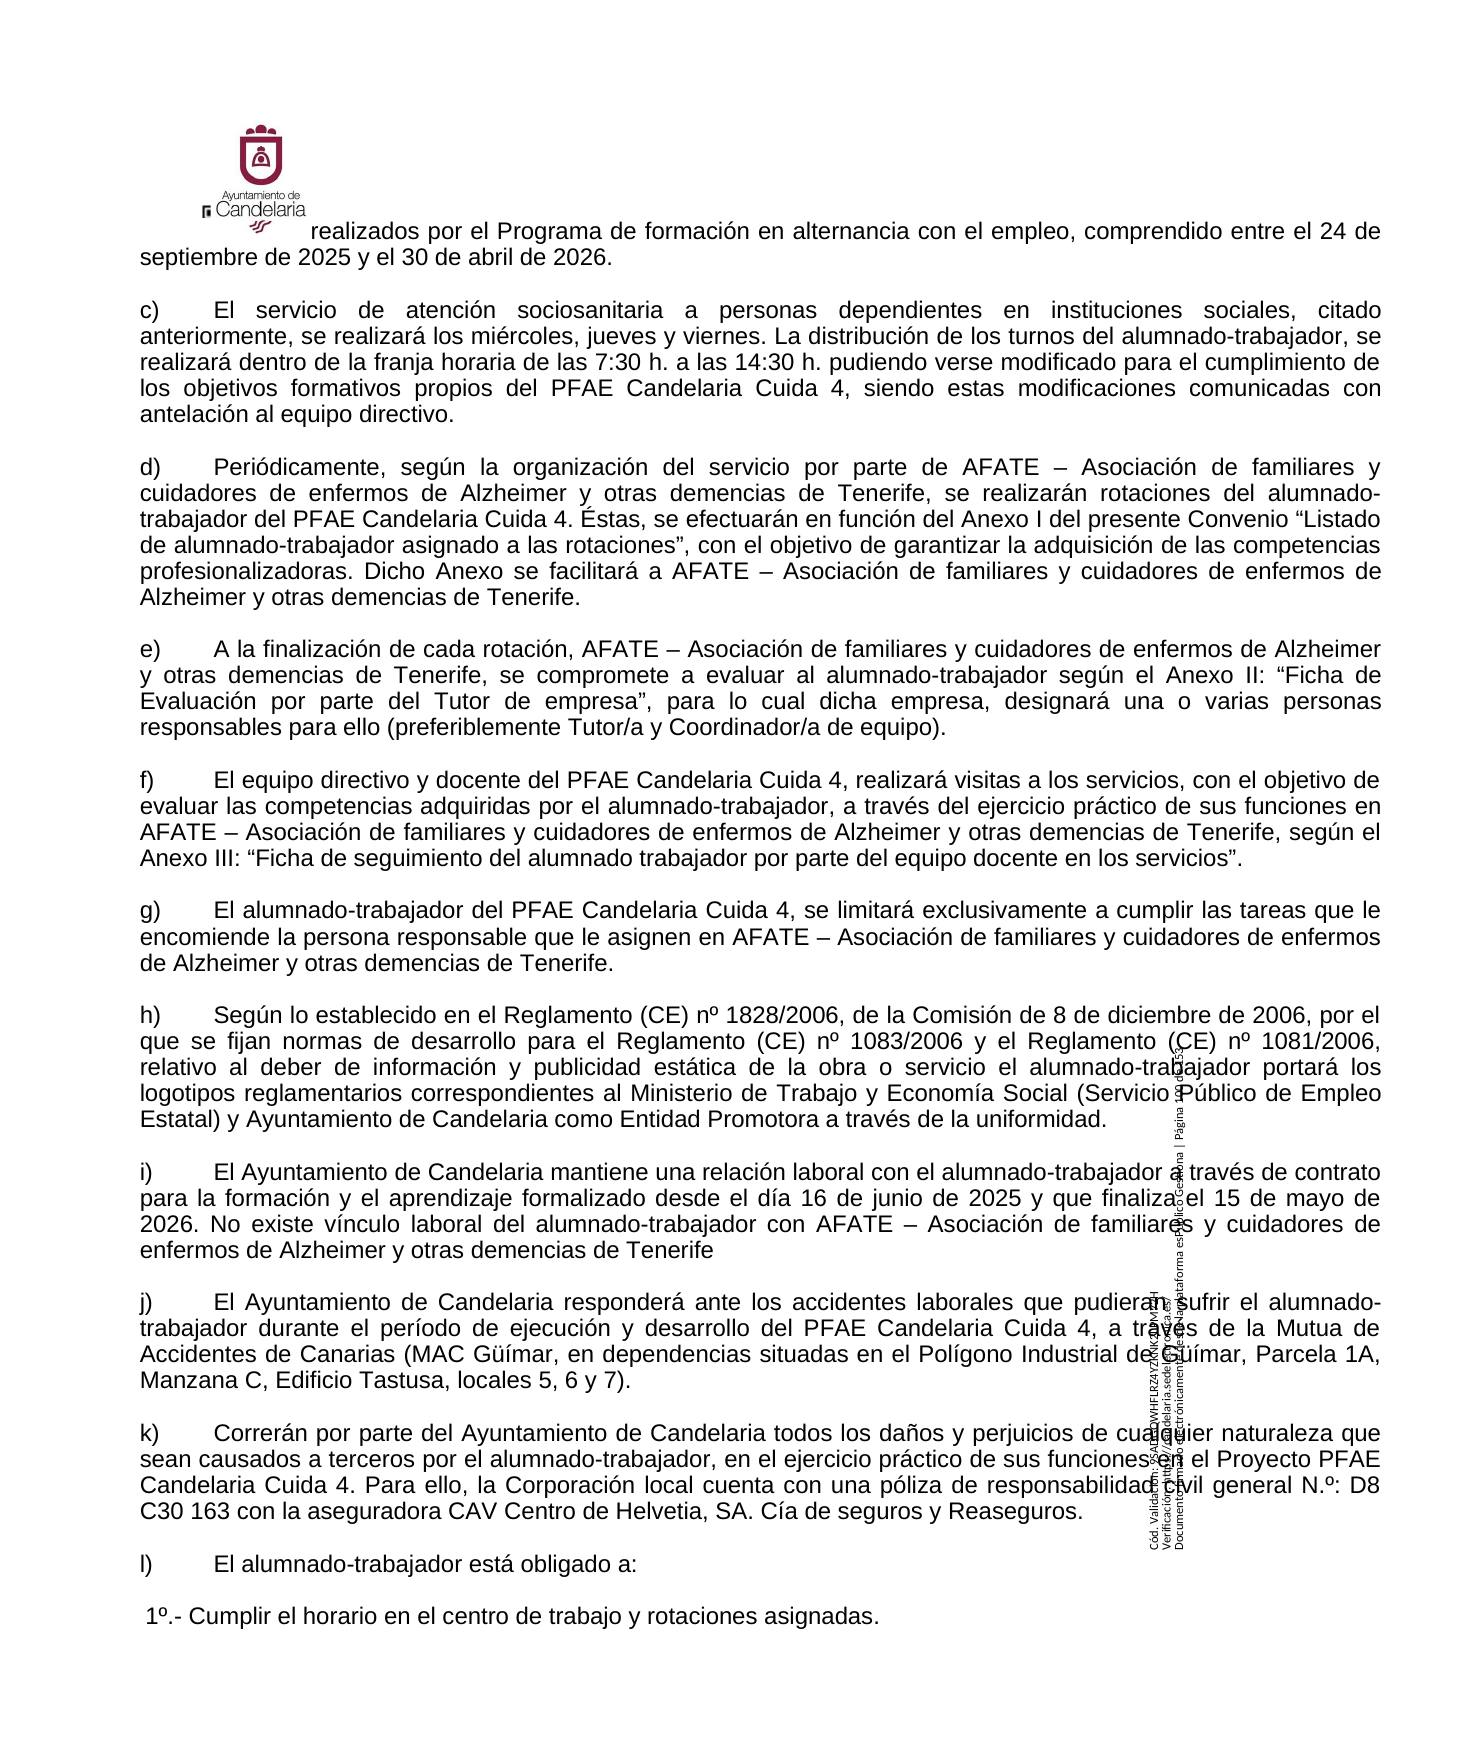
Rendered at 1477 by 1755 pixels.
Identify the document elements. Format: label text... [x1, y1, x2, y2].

list El alumnado-trabajador está obligado a: [139, 1551, 1383, 1577]
list El servicio de atención sociosanitaria a personas dependientes en instituciones sociales, citado anteriormente, se realizará los miércoles, jueves y viernes. La distribución de los turnos del alumnado-trabajador, se realizará dentro de la franja horaria de las 7:30 h. a las 14:30 h. pudiendo verse modificado para el cumplimiento de los objetivos formativos propios del PFAE Candelaria Cuida 4, siendo estas modificaciones comunicadas con antelación al equipo directivo. [139, 297, 1383, 428]
text 1º.- Cumplir el horario en el centro de trabajo y rotaciones asignadas. [145, 1604, 1383, 1630]
list Correrán por parte del Ayuntamiento de Candelaria todos los daños y perjuicios de cualquier naturaleza que sean causados a terceros por el alumnado-trabajador, en el ejercicio práctico de sus funciones en el Proyecto PFAE Candelaria Cuida 4. Para ello, la Corporación local cuenta con una póliza de responsabilidad civil general N.º: D8 C30 163 con la aseguradora CAV Centro de Helvetia, SA. Cía de seguros y Reaseguros. [139, 1421, 1383, 1525]
list El equipo directivo y docente del PFAE Candelaria Cuida 4, realizará visitas a los servicios, con el objetivo de evaluar las competencias adquiridas por el alumnado-trabajador, a través del ejercicio práctico de sus funciones en AFATE – Asociación de familiares y cuidadores de enfermos de Alzheimer y otras demencias de Tenerife, según el Anexo III: “Ficha de seguimiento del alumnado trabajador por parte del equipo docente en los servicios”. [139, 767, 1383, 872]
list Según lo establecido en el Reglamento (CE) nº 1828/2006, de la Comisión de 8 de diciembre de 2006, por el que se fijan normas de desarrollo para el Reglamento (CE) nº 1083/2006 y el Reglamento (CE) nº 1081/2006, relativo al deber de información y publicidad estática de la obra o servicio el alumnado-trabajador portará los logotipos reglamentarios correspondientes al Ministerio de Trabajo y Economía Social (Servicio Público de Empleo Estatal) y Ayuntamiento de Candelaria como Entidad Promotora a través de la uniformidad. [139, 1003, 1383, 1133]
list Periódicamente, según la organización del servicio por parte de AFATE – Asociación de familiares y cuidadores de enfermos de Alzheimer y otras demencias de Tenerife, se realizarán rotaciones del alumnado-trabajador del PFAE Candelaria Cuida 4. Éstas, se efectuarán en función del Anexo I del presente Convenio “Listado de alumnado-trabajador asignado a las rotaciones”, con el objetivo de garantizar la adquisición de las competencias profesionalizadoras. Dicho Anexo se facilitará a AFATE – Asociación de familiares y cuidadores de enfermos de Alzheimer y otras demencias de Tenerife. [139, 454, 1383, 610]
list El alumnado-trabajador del PFAE Candelaria Cuida 4, se limitará exclusivamente a cumplir las tareas que le encomiende la persona responsable que le asignen en AFATE – Asociación de familiares y cuidadores de enfermos de Alzheimer y otras demencias de Tenerife. [139, 898, 1383, 976]
list A la finalización de cada rotación, AFATE – Asociación de familiares y cuidadores de enfermos de Alzheimer y otras demencias de Tenerife, se compromete a evaluar al alumnado-trabajador según el Anexo II: “Ficha de Evaluación por parte del Tutor de empresa”, para lo cual dicha empresa, designará una o varias personas responsables para ello (preferiblemente Tutor/a y Coordinador/a de equipo). [139, 637, 1383, 741]
list El Ayuntamiento de Candelaria mantiene una relación laboral con el alumnado-trabajador a través de contrato para la formación y el aprendizaje formalizado desde el día 16 de junio de 2025 y que finaliza el 15 de mayo de 2026. No existe vínculo laboral del alumnado-trabajador con AFATE – Asociación de familiares y cuidadores de enfermos de Alzheimer y otras demencias de Tenerife [139, 1159, 1383, 1263]
list realizados por el Programa de formación en alternancia con el empleo, comprendido entre el 24 de septiembre de 2025 y el 30 de abril de 2026. [139, 219, 1383, 271]
list El Ayuntamiento de Candelaria responderá ante los accidentes laborales que pudieran sufrir el alumnado-trabajador durante el período de ejecución y desarrollo del PFAE Candelaria Cuida 4, a través de la Mutua de Accidentes de Canarias (MAC Güímar, en dependencias situadas en el Polígono Industrial de Güímar, Parcela 1A, Manzana C, Edificio Tastusa, locales 5, 6 y 7). [139, 1290, 1383, 1394]
